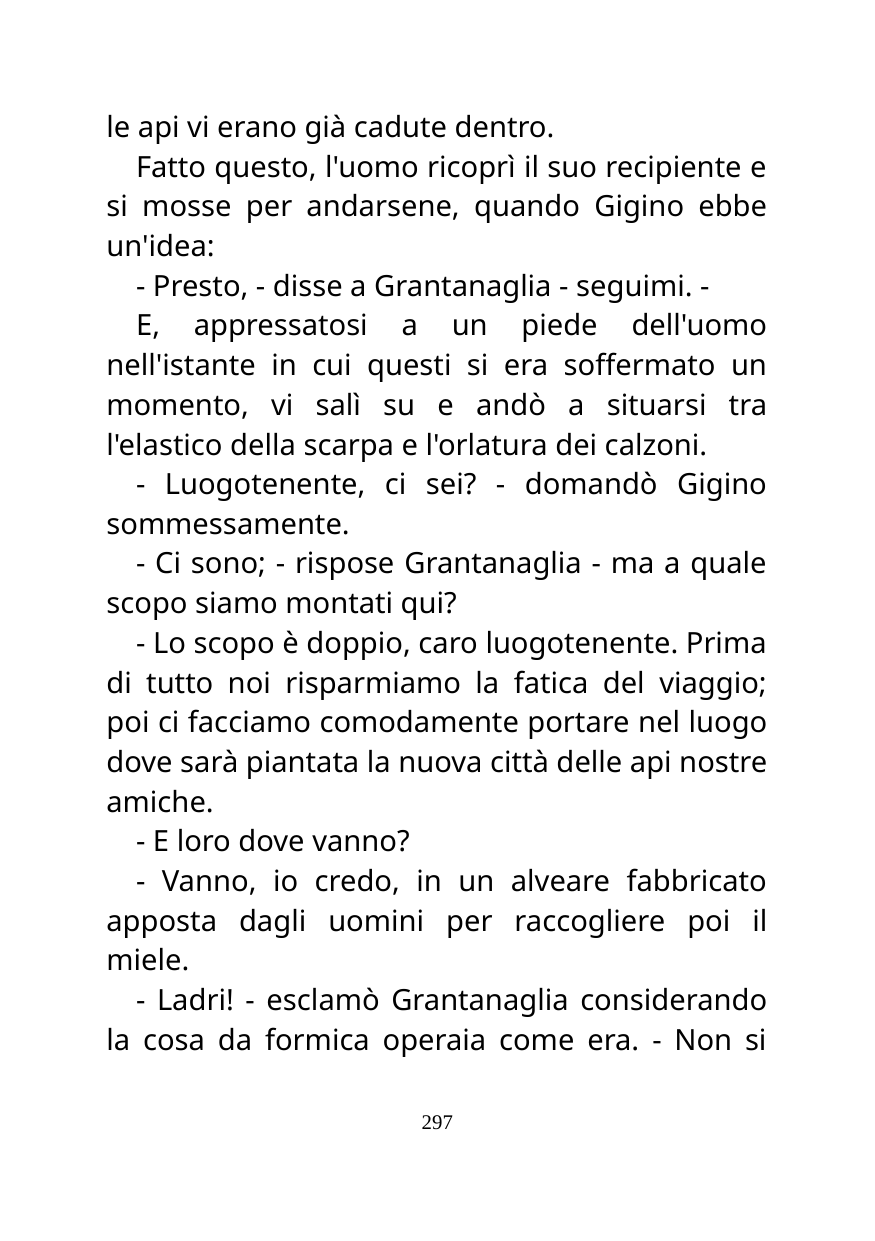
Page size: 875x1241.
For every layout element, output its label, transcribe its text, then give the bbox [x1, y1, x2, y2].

text - Ladri! - esclamò Grantanaglia considerando la cosa da formica operaia come era. - Non si [106, 979, 768, 1059]
text - Vanno, io credo, in un alveare fabbricato apposta dagli uomini per raccogliere poi il miele. [106, 860, 768, 979]
text E, appressatosi a un piede dell'uomo nell'istante in cui questi si era soffermato un momento, vi salì su e andò a situarsi tra l'elastico della scarpa e l'orlatura dei calzoni. [106, 305, 768, 463]
text - E loro dove vanno? [106, 821, 768, 860]
text - Presto, - disse a Grantanaglia - seguimi. - [106, 265, 768, 305]
text le api vi erano già cadute dentro. [106, 106, 768, 146]
text Fatto questo, l'uomo ricoprì il suo recipiente e si mosse per andarsene, quando Gigino ebbe un'idea: [106, 146, 768, 265]
text - Luogotenente, ci sei? - domandò Gigino sommessamente. [106, 463, 768, 543]
text - Lo scopo è doppio, caro luogotenente. Prima di tutto noi risparmiamo la fatica del viaggio; poi ci facciamo comodamente portare nel luogo dove sarà piantata la nuova città delle api nostre amiche. [106, 622, 768, 821]
text - Ci sono; - rispose Grantanaglia - ma a quale scopo siamo montati qui? [106, 543, 768, 622]
